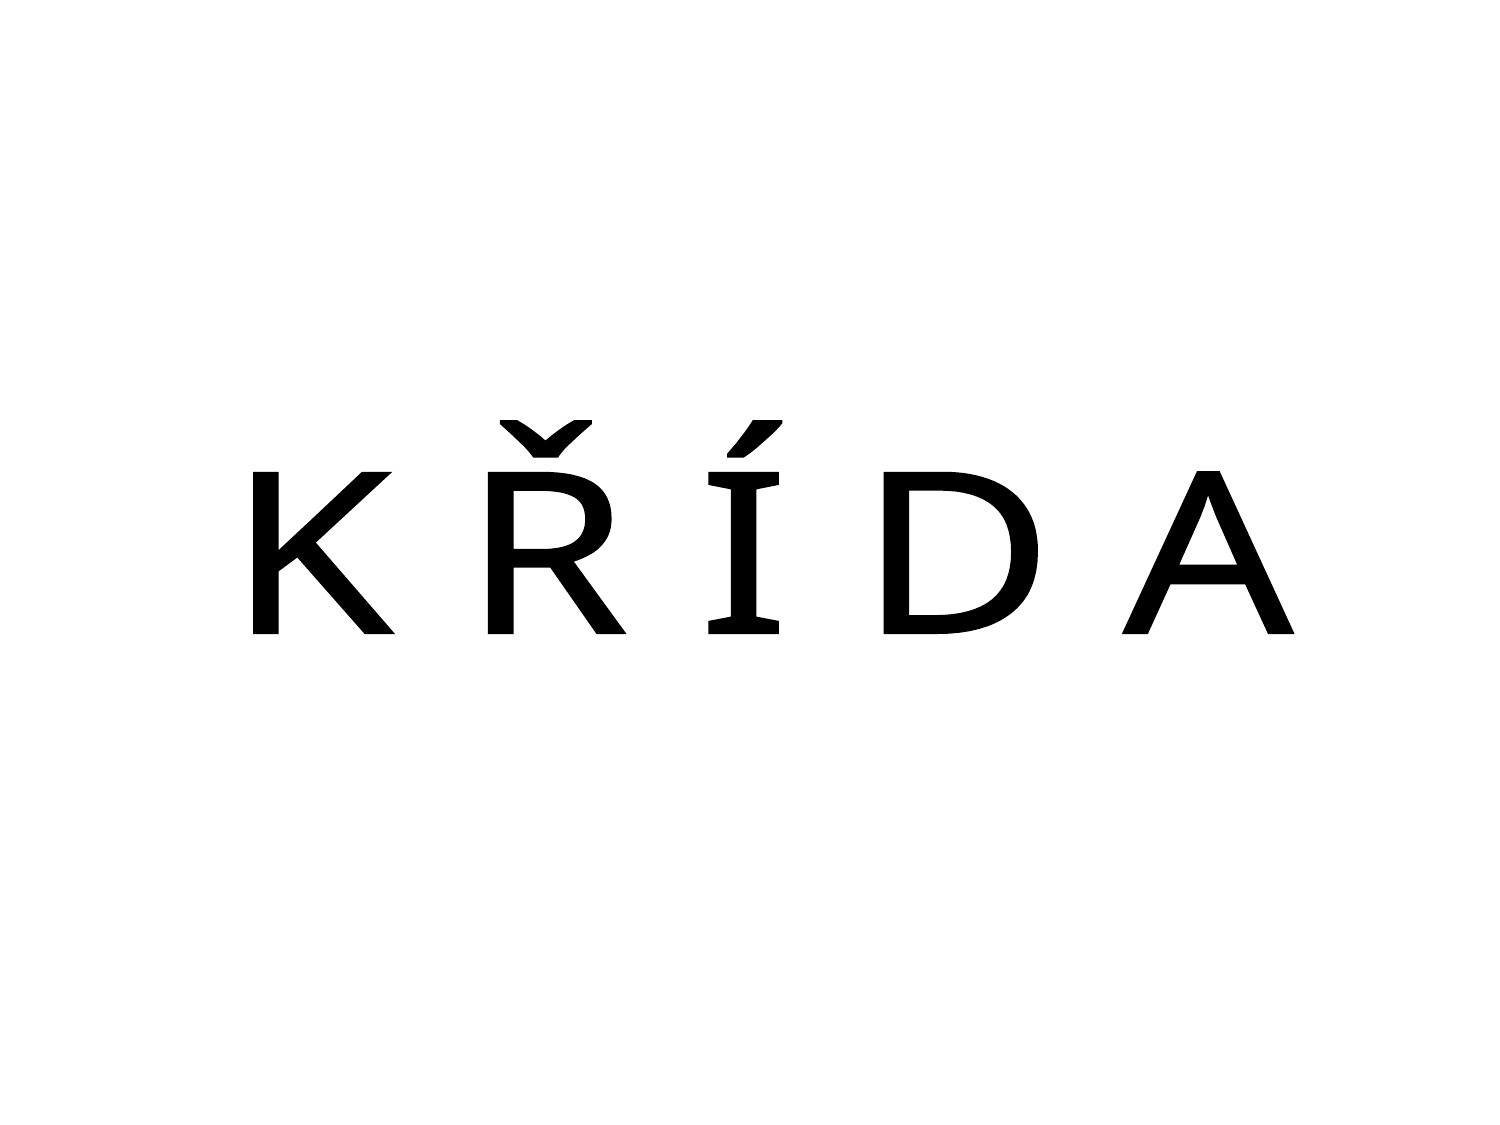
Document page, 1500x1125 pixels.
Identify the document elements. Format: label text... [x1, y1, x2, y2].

text_box K Ř Í D A [253, 472, 394, 634]
text_box K Ř Í D A [488, 472, 626, 634]
text_box K Ř Í D A [884, 472, 1038, 634]
text_box K Ř Í D A [500, 420, 592, 457]
text_box K Ř Í D A [709, 472, 779, 634]
text_box K Ř Í D A [1122, 471, 1294, 634]
text_box K Ř Í D A [727, 420, 782, 457]
